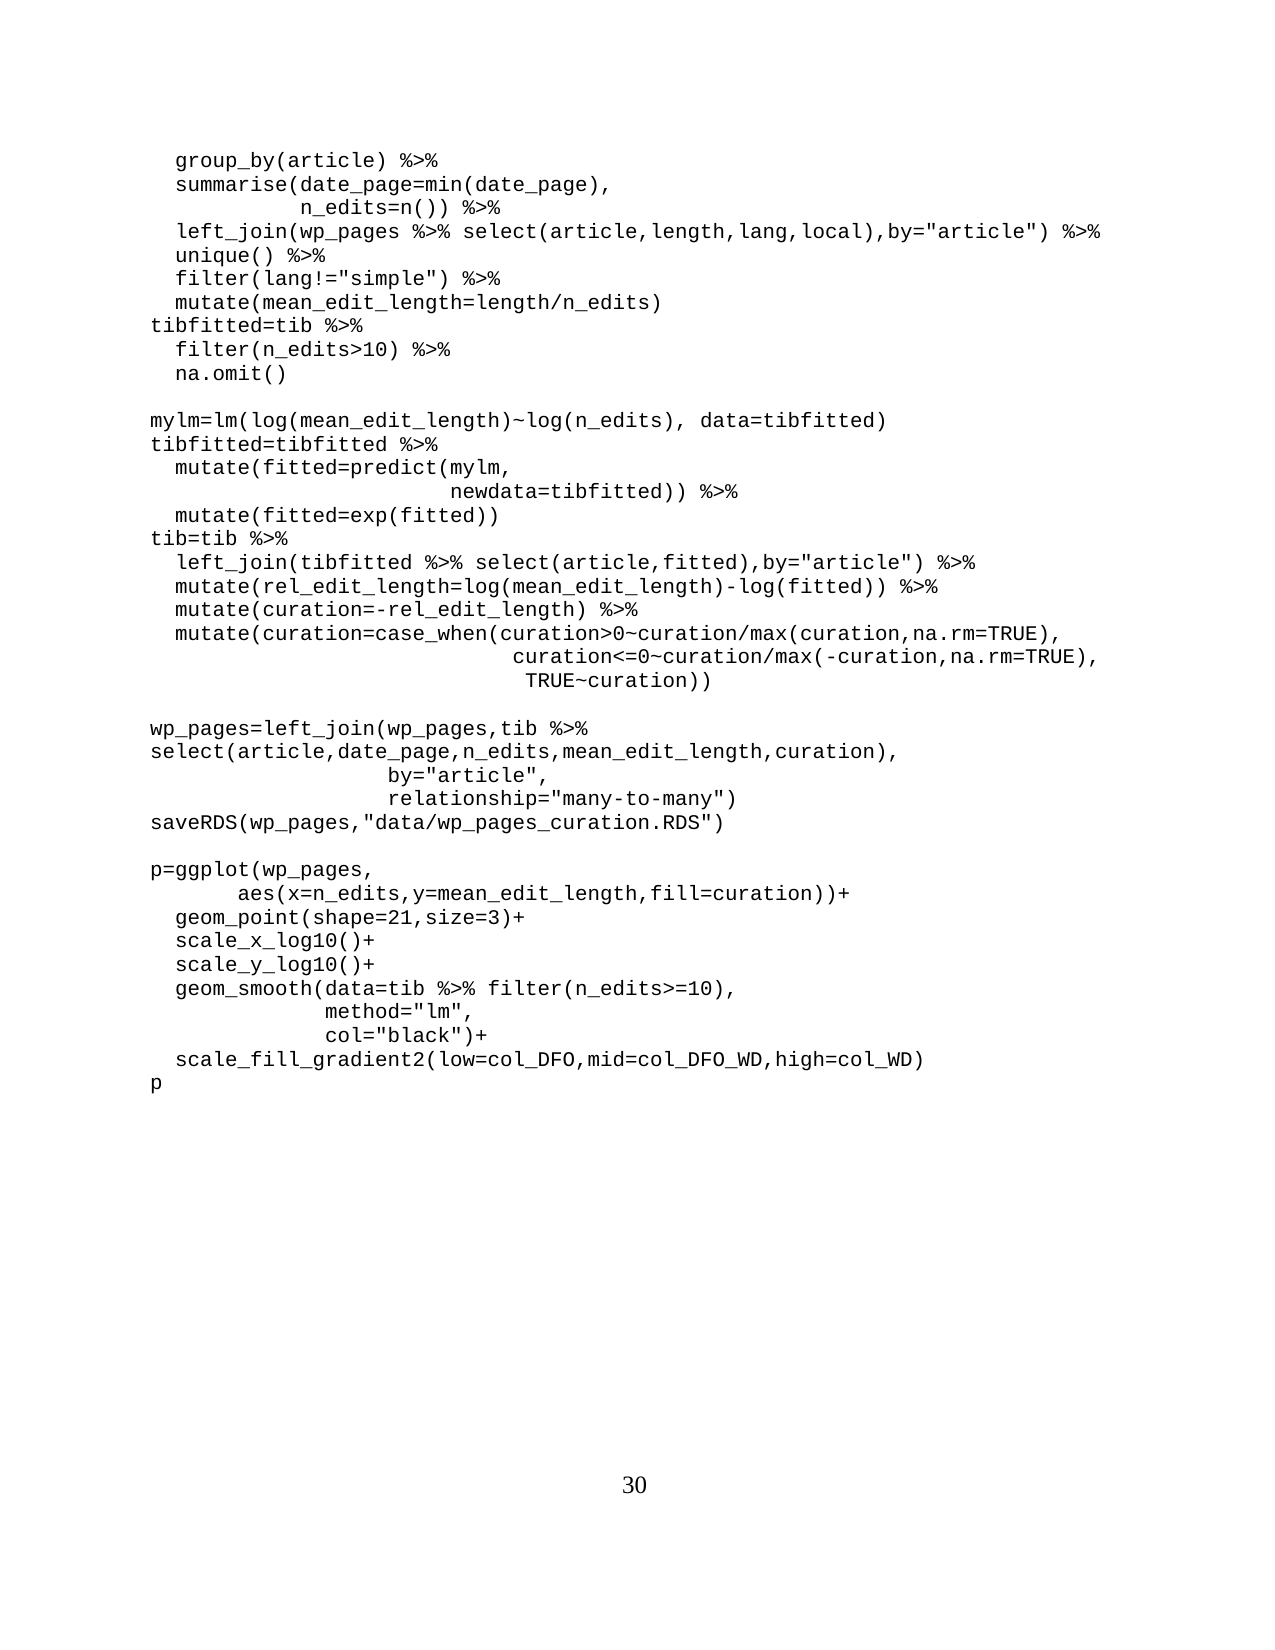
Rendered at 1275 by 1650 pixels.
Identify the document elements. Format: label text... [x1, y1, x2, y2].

text n_edits=n()) %>% [150, 197, 1125, 221]
text group_by(article) %>% [150, 150, 1125, 174]
text scale_y_log10()+ [150, 954, 1125, 978]
text geom_smooth(data=tib %>% filter(n_edits>=10), [150, 978, 1125, 1001]
text p [150, 1072, 1125, 1096]
text TRUE~curation)) [150, 670, 1125, 694]
text filter(n_edits>10) %>% [150, 339, 1125, 363]
text mutate(curation=-rel_edit_length) %>% [150, 599, 1125, 623]
text method="lm", [150, 1001, 1125, 1025]
text mutate(curation=case_when(curation>0~curation/max(curation,na.rm=TRUE), [150, 623, 1125, 647]
text by="article", [150, 765, 1125, 788]
text mylm=lm(log(mean_edit_length)~log(n_edits), data=tibfitted) [150, 410, 1125, 434]
text left_join(tibfitted %>% select(article,fitted),by="article") %>% [150, 552, 1125, 576]
text newdata=tibfitted)) %>% [150, 481, 1125, 505]
text mutate(mean_edit_length=length/n_edits) [150, 292, 1125, 316]
text aes(x=n_edits,y=mean_edit_length,fill=curation))+ [150, 883, 1125, 907]
text curation<=0~curation/max(-curation,na.rm=TRUE), [150, 647, 1125, 670]
text p=ggplot(wp_pages, [150, 859, 1125, 883]
text col="black")+ [150, 1025, 1125, 1048]
text tibfitted=tibfitted %>% [150, 434, 1125, 457]
text geom_point(shape=21,size=3)+ [150, 907, 1125, 930]
text scale_fill_gradient2(low=col_DFO,mid=col_DFO_WD,high=col_WD) [150, 1048, 1125, 1072]
text left_join(wp_pages %>% select(article,length,lang,local),by="article") %>% [150, 221, 1125, 244]
text mutate(rel_edit_length=log(mean_edit_length)-log(fitted)) %>% [150, 576, 1125, 599]
text summarise(date_page=min(date_page), [150, 174, 1125, 197]
text na.omit() [150, 363, 1125, 386]
text relationship="many-to-many") [150, 788, 1125, 812]
text unique() %>% [150, 244, 1125, 268]
text wp_pages=left_join(wp_pages,tib %>% select(article,date_page,n_edits,mean_edit_length,curation), [150, 717, 1125, 765]
text filter(lang!="simple") %>% [150, 268, 1125, 292]
text tib=tib %>% [150, 528, 1125, 552]
text mutate(fitted=exp(fitted)) [150, 505, 1125, 528]
text saveRDS(wp_pages,"data/wp_pages_curation.RDS") [150, 812, 1125, 836]
text scale_x_log10()+ [150, 930, 1125, 954]
text mutate(fitted=predict(mylm, [150, 457, 1125, 481]
text tibfitted=tib %>% [150, 316, 1125, 339]
